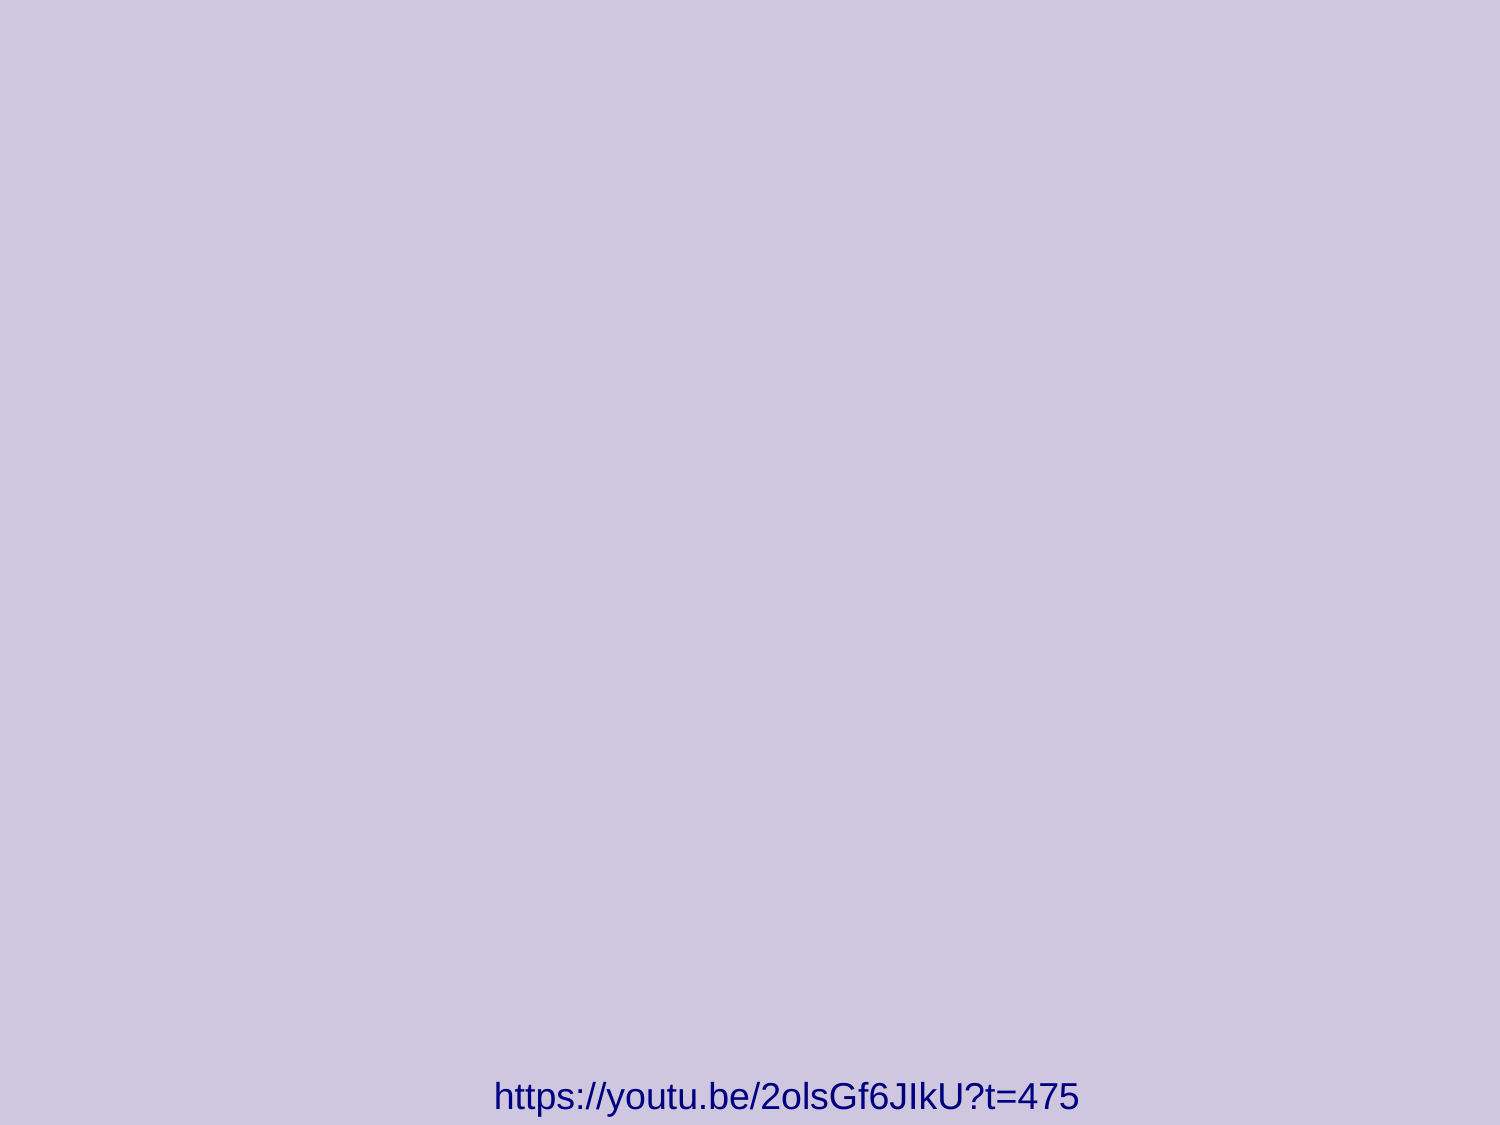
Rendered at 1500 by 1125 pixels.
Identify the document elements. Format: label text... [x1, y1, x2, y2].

text_box https://youtu.be/2olsGf6JIkU?t=475 [479, 1068, 1096, 1125]
